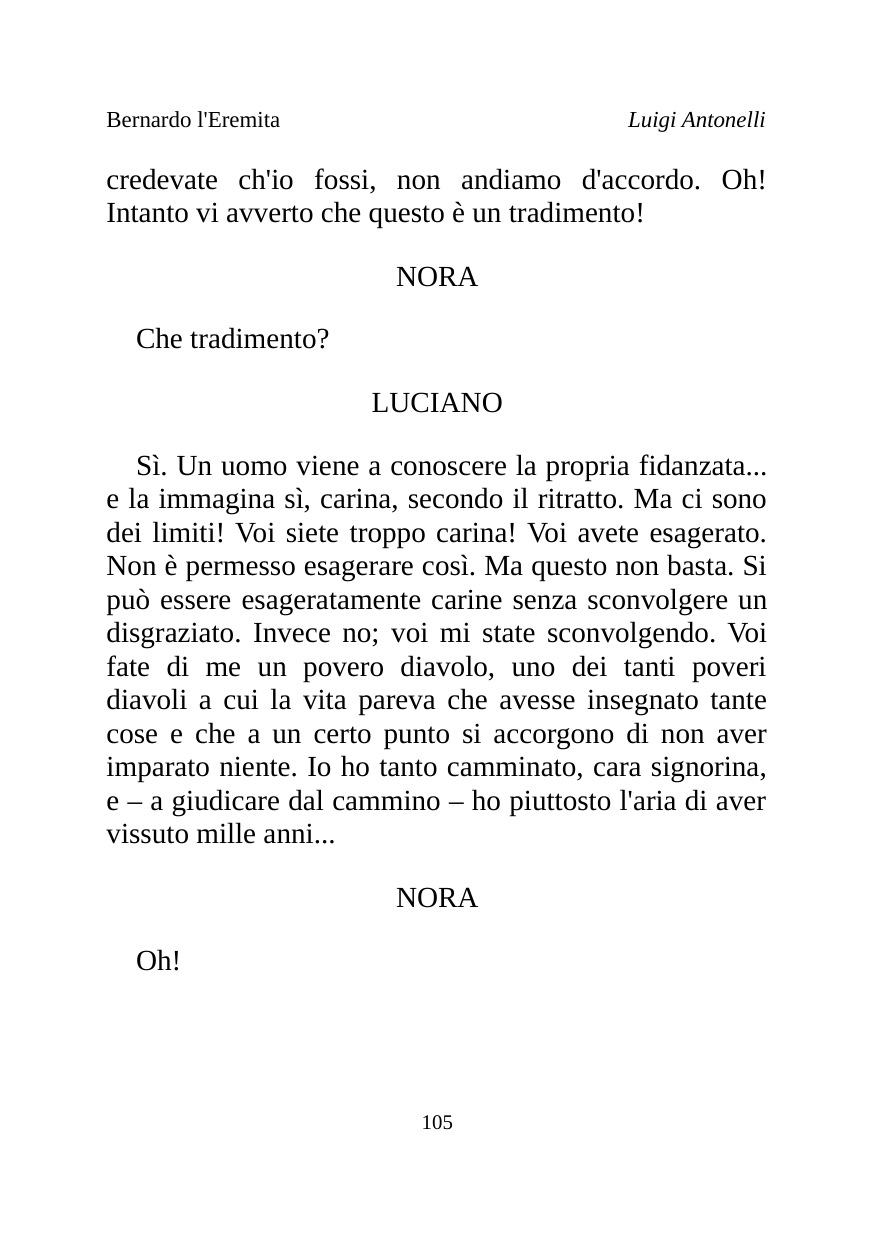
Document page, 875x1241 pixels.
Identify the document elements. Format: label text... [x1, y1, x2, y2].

text Oh! [106, 943, 768, 976]
text NORA [106, 259, 768, 292]
text LUCIANO [106, 385, 768, 418]
text credevate ch'io fossi, non andiamo d'accordo. Oh! Intanto vi avverto che questo è un tradimento! [106, 162, 768, 229]
text Che tradimento? [106, 322, 768, 355]
text Sì. Un uomo viene a conoscere la propria fidanzata... e la immagina sì, carina, secondo il ritratto. Ma ci sono dei limiti! Voi siete troppo carina! Voi avete esagerato. Non è permesso esagerare così. Ma questo non basta. Si può essere esageratamente carine senza sconvolgere un disgraziato. Invece no; voi mi state sconvolgendo. Voi fate di me un povero diavolo, uno dei tanti poveri diavoli a cui la vita pareva che avesse insegnato tante cose e che a un certo punto si accorgono di non aver imparato niente. Io ho tanto camminato, cara signorina, e – a giudicare dal cammino – ho piuttosto l'aria di aver vissuto mille anni... [106, 448, 768, 850]
text NORA [106, 880, 768, 913]
